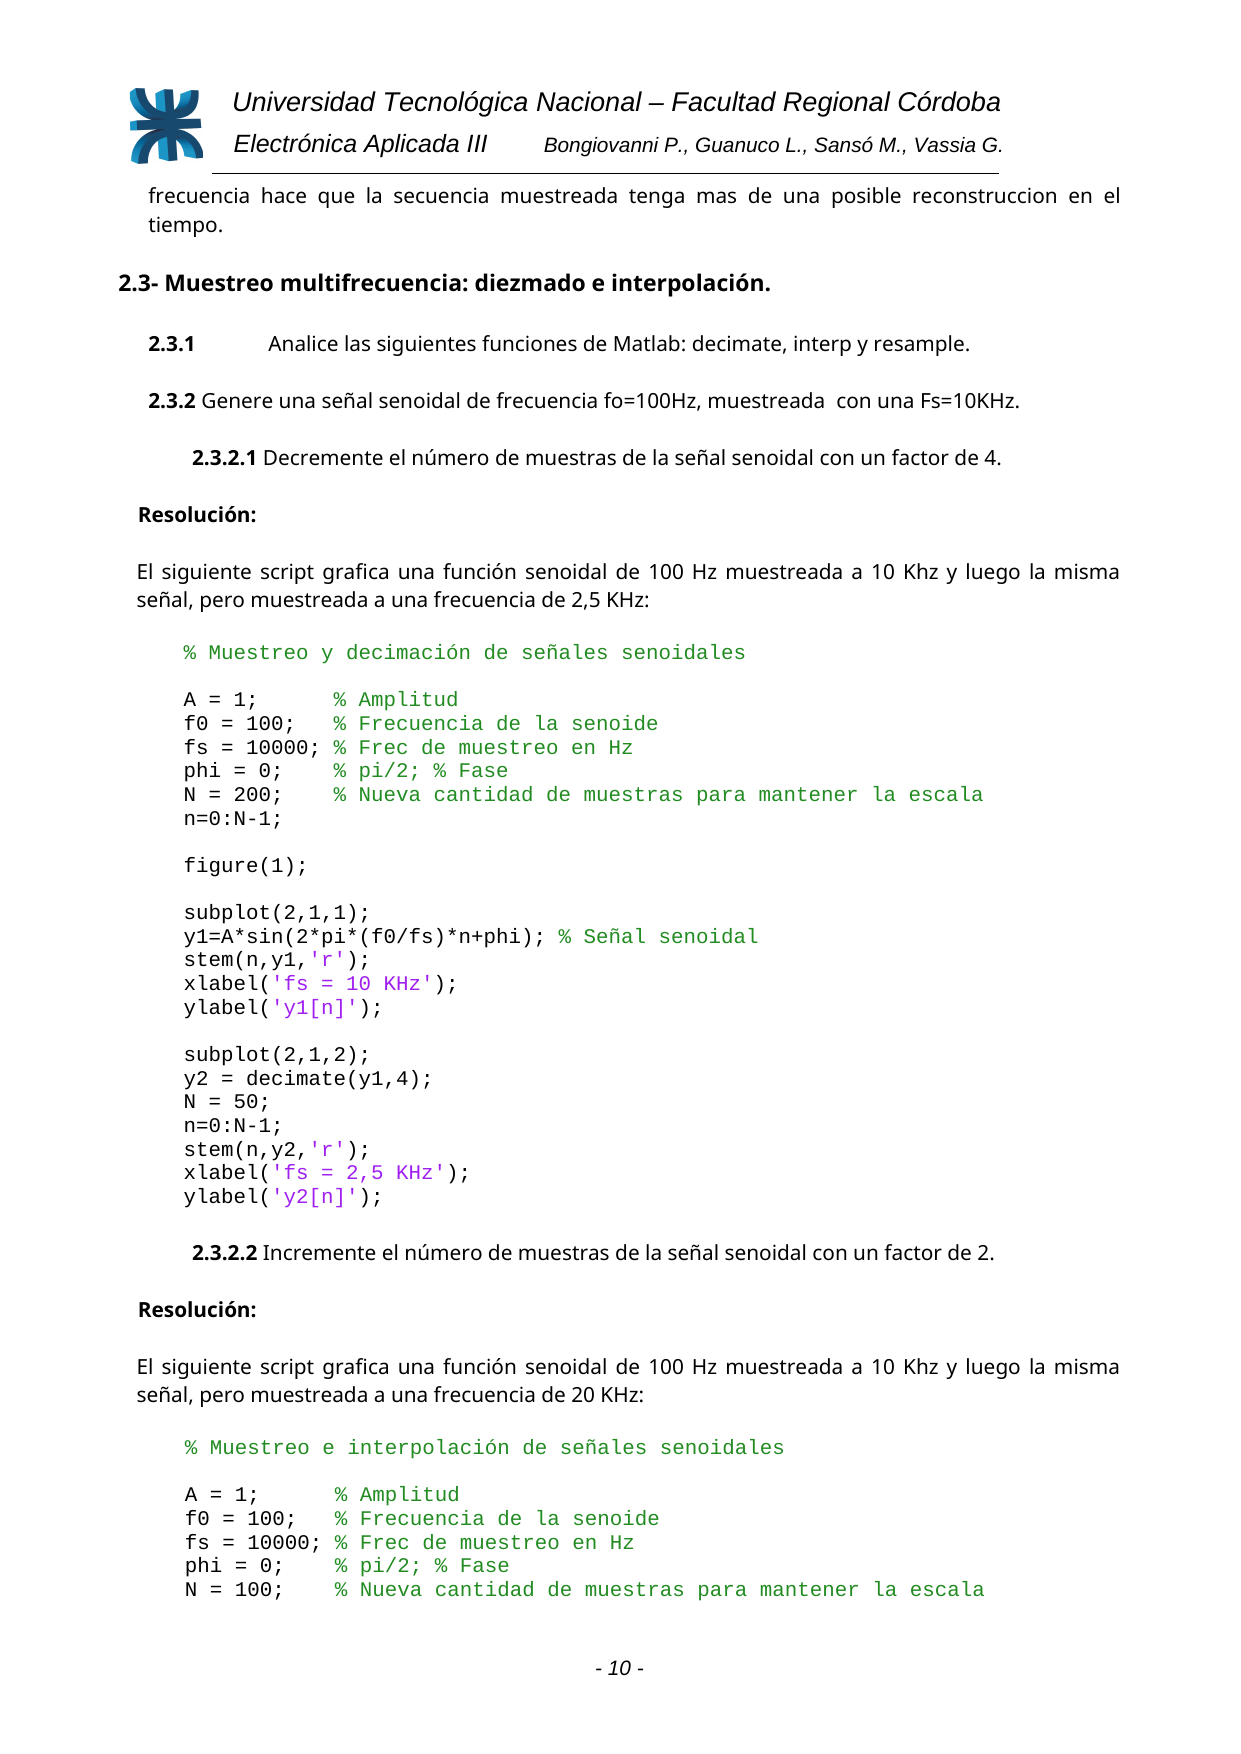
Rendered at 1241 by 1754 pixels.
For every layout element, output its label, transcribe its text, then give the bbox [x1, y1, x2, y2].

text subplot(2,1,2); [183, 1044, 1122, 1068]
text phi = 0; % pi/2; % Fase [184, 1555, 1122, 1579]
text subplot(2,1,1); [183, 902, 1122, 926]
text ylabel('y2[n]'); [183, 1186, 1122, 1209]
text El siguiente script grafica una función senoidal de 100 Hz muestreada a 10 Khz y luego la misma señal, pero muestreada a una frecuencia de 2,5 KHz: [136, 557, 1122, 614]
text stem(n,y1,'r'); [183, 949, 1122, 973]
text f0 = 100; % Frecuencia de la senoide [184, 1508, 1122, 1532]
text f0 = 100; % Frecuencia de la senoide [183, 713, 1122, 737]
text ylabel('y1[n]'); [183, 997, 1122, 1020]
text xlabel('fs = 10 KHz'); [183, 973, 1122, 997]
text Resolución: [138, 1295, 1122, 1323]
picture [129, 88, 203, 164]
text El siguiente script grafica una función senoidal de 100 Hz muestreada a 10 Khz y luego la misma señal, pero muestreada a una frecuencia de 20 KHz: [136, 1352, 1122, 1409]
text 2.3.2.1 Decremente el número de muestras de la señal senoidal con un factor de 4. [148, 443, 1122, 471]
text fs = 10000; % Frec de muestreo en Hz [183, 737, 1122, 760]
text 2.3.2.2 Incremente el número de muestras de la señal senoidal con un factor de 2. [148, 1238, 1122, 1266]
text n=0:N-1; [183, 808, 1122, 831]
list Analice las siguientes funciones de Matlab: decimate, interp y resample. [148, 329, 1122, 358]
text N = 50; [183, 1091, 1122, 1115]
text y1=A*sin(2*pi*(f0/fs)*n+phi); % Señal senoidal [183, 926, 1122, 949]
text n=0:N-1; [183, 1115, 1122, 1139]
text phi = 0; % pi/2; % Fase [183, 760, 1122, 784]
list 2.3- Muestreo multifrecuencia: diezmado e interpolación. [118, 267, 1122, 298]
text Resolución: [138, 500, 1122, 528]
text A = 1; % Amplitud [183, 689, 1122, 713]
text stem(n,y2,'r'); [183, 1139, 1122, 1162]
text fs = 10000; % Frec de muestreo en Hz [184, 1532, 1122, 1555]
text xlabel('fs = 2,5 KHz'); [183, 1162, 1122, 1186]
text % Muestreo y decimación de señales senoidales [183, 642, 1122, 666]
text figure(1); [183, 855, 1122, 878]
text frecuencia hace que la secuencia muestreada tenga mas de una posible reconstruccion en el tiempo. [148, 181, 1122, 238]
text % Muestreo e interpolación de señales senoidales [184, 1437, 1122, 1461]
text N = 200; % Nueva cantidad de muestras para mantener la escala [183, 784, 1122, 808]
text y2 = decimate(y1,4); [183, 1068, 1122, 1091]
text A = 1; % Amplitud [184, 1484, 1122, 1508]
text N = 100; % Nueva cantidad de muestras para mantener la escala [184, 1579, 1122, 1603]
text 2.3.2 Genere una señal senoidal de frecuencia fo=100Hz, muestreada con una Fs=10KHz. [148, 386, 1122, 414]
